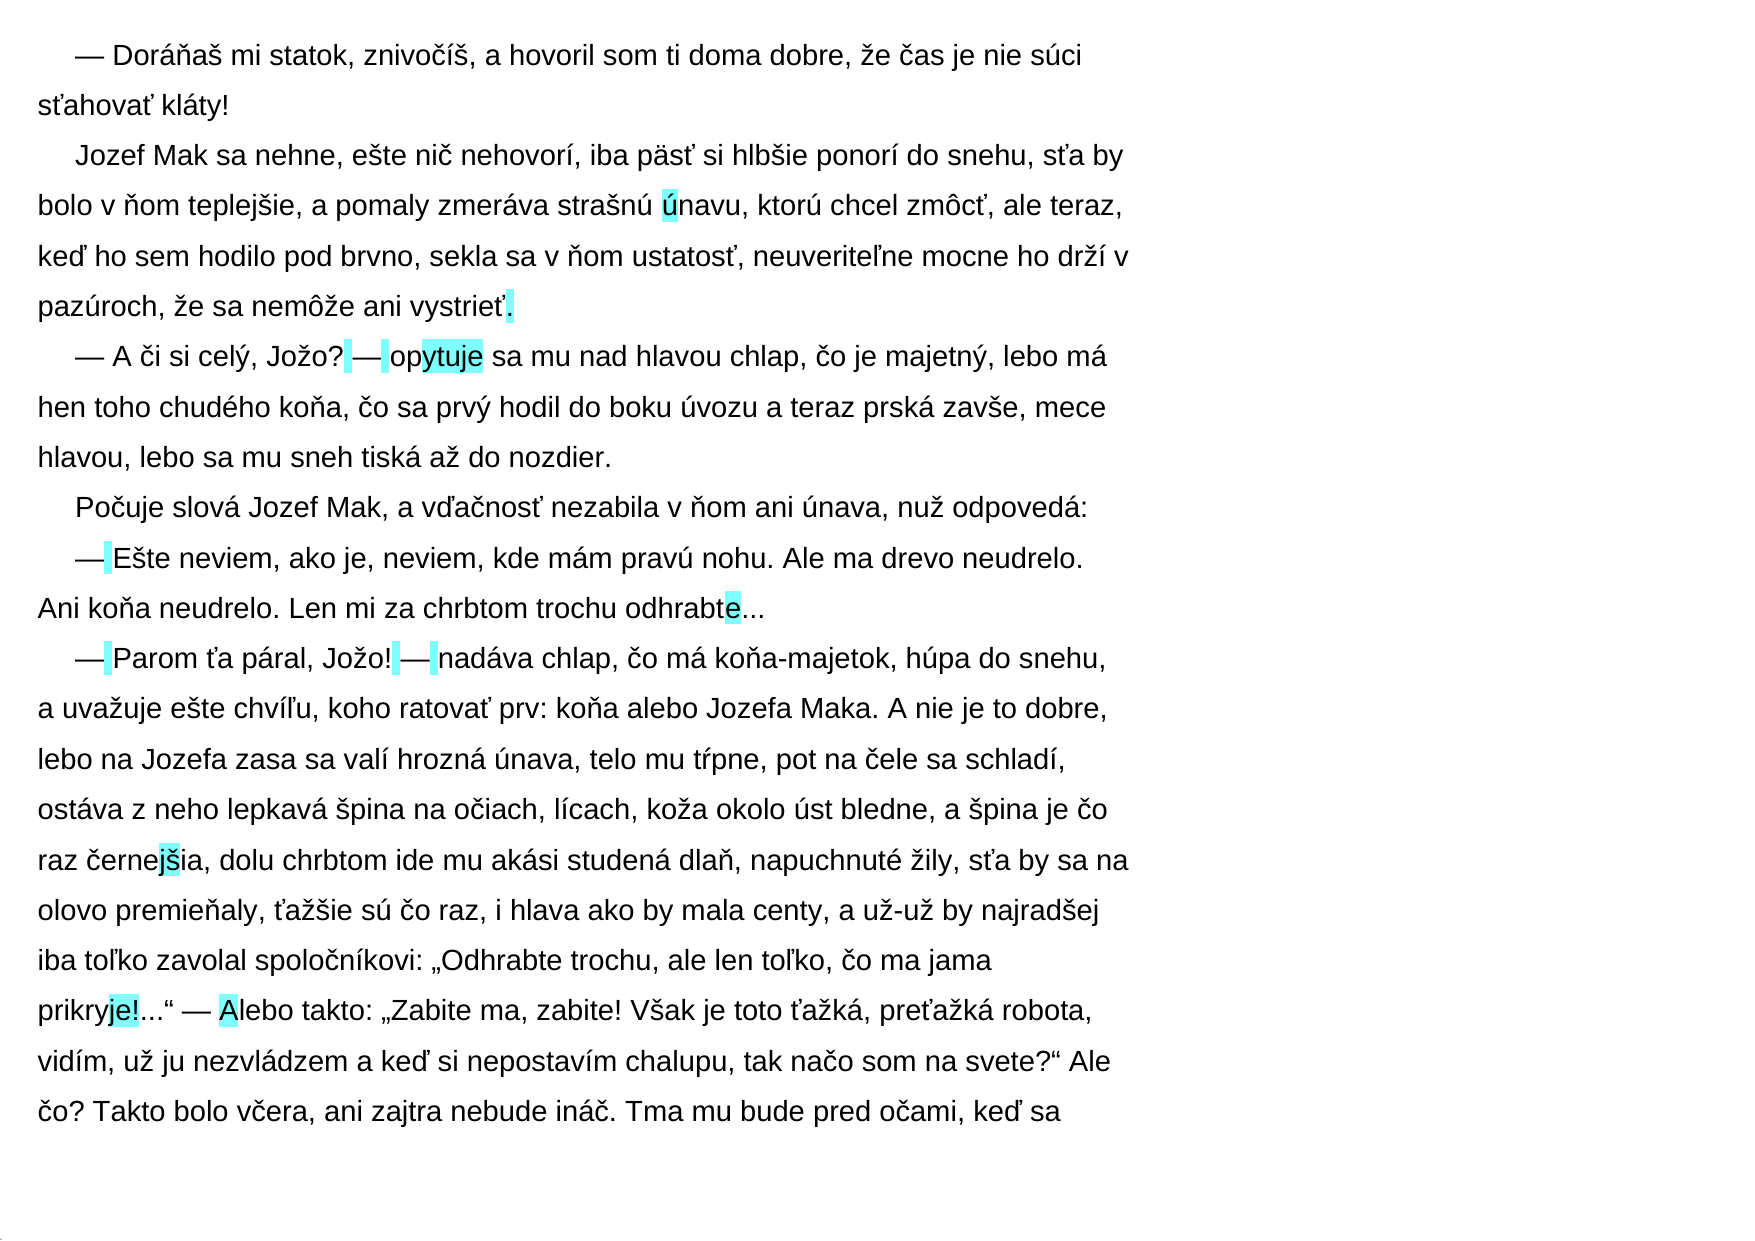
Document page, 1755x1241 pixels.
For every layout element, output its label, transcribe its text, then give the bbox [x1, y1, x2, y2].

text — A či si celý, Jožo? — opytuje sa mu nad hlavou chlap, čo je majetný, lebo má hen toho chudého koňa, čo sa prvý hodil do boku úvozu a teraz prská zavše, mece hlavou, lebo sa mu sneh tiská až do nozdier. [37, 339, 1130, 473]
text Počuje slová Jozef Mak, a vďačnosť nezabila v ňom ani únava, nuž odpovedá: [37, 490, 1130, 524]
text — Doráňaš mi statok, znivočíš, a hovoril som ti doma dobre, že čas je nie súci sťahovať kláty! [37, 37, 1130, 121]
text Jozef Mak sa nehne, ešte nič nehovorí, iba päsť si hlbšie ponorí do snehu, sťa by bolo v ňom teplejšie, a pomaly zmeráva strašnú únavu, ktorú chcel zmôcť, ale teraz, keď ho sem hodilo pod brvno, sekla sa v ňom ustatosť, neuveriteľne mocne ho drží v pazúroch, že sa nemôže ani vystrieť. [37, 138, 1130, 323]
text — Parom ťa páral, Jožo! — nadáva chlap, čo má koňa-majetok, húpa do snehu, a uvažuje ešte chvíľu, koho ratovať prv: koňa alebo Jozefa Maka. A nie je to dobre, lebo na Jozefa zasa sa valí hrozná únava, telo mu tŕpne, pot na čele sa schladí, ostáva z neho lepkavá špina na očiach, lícach, koža okolo úst bledne, a špina je čo raz černejšia, dolu chrbtom ide mu akási studená dlaň, napuchnuté žily, sťa by sa na olovo premieňaly, ťažšie sú čo raz, i hlava ako by mala centy, a už-už by najradšej iba toľko zavolal spoločníkovi: „Odhrabte trochu, ale len toľko, čo ma jama prikryje!...“ — Alebo takto: „Zabite ma, zabite! Však je toto ťažká, preťažká robota, vidím, už ju nezvládzem a keď si nepostavím chalupu, tak načo som na svete?“ Ale čo? Takto bolo včera, ani zajtra nebude ináč. Tma mu bude pred očami, keď sa [37, 641, 1130, 1128]
text — Ešte neviem, ako je, neviem, kde mám pravú nohu. Ale ma drevo neudrelo. Ani koňa neudrelo. Len mi za chrbtom trochu odhrabte... [37, 541, 1130, 624]
